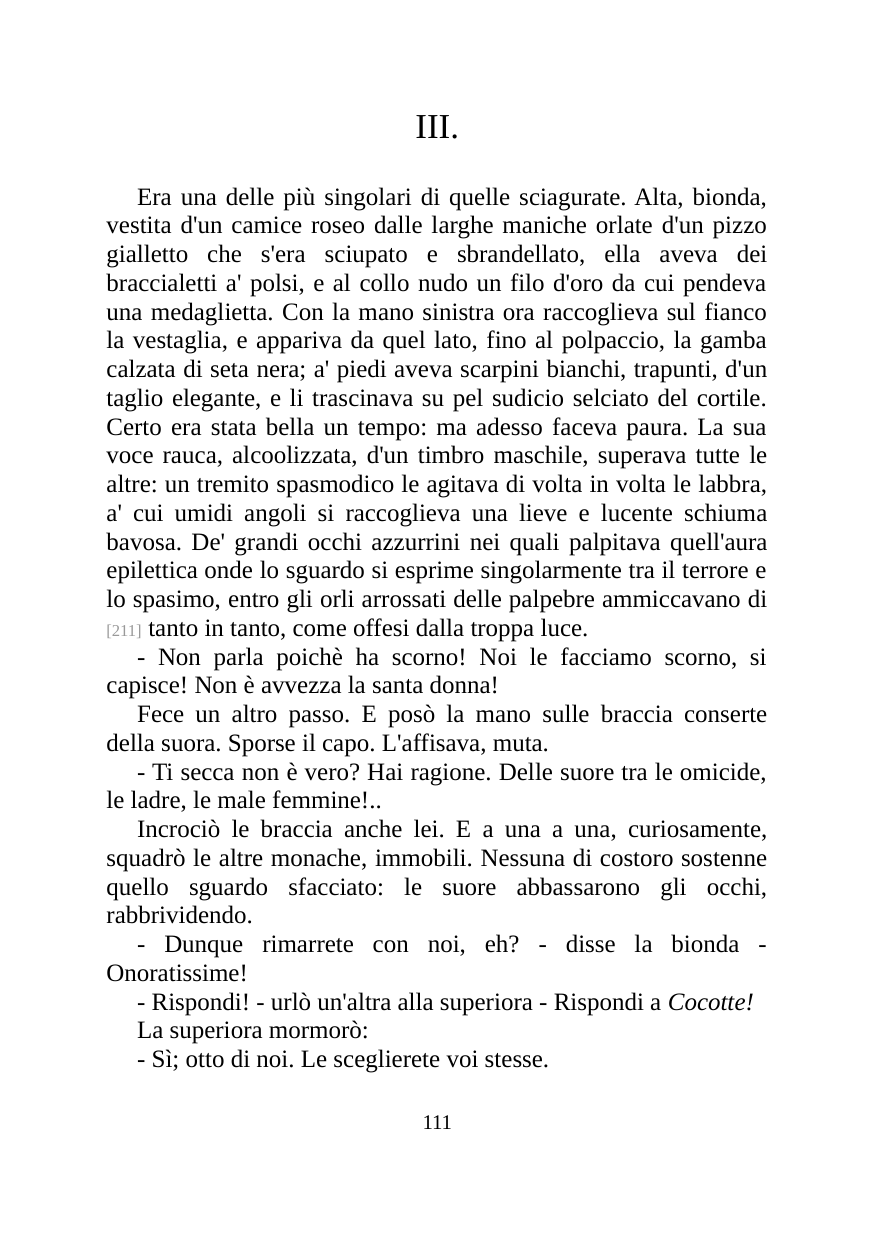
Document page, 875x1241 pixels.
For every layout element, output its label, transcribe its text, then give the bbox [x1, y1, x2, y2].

text Era una delle più singolari di quelle sciagurate. Alta, bionda, vestita d'un camice roseo dalle larghe maniche orlate d'un pizzo gialletto che s'era sciupato e sbrandellato, ella aveva dei braccialetti a' polsi, e al collo nudo un filo d'oro da cui pendeva una medaglietta. Con la mano sinistra ora raccoglieva sul fianco la vestaglia, e appariva da quel lato, fino al polpaccio, la gamba calzata di seta nera; a' piedi aveva scarpini bianchi, trapunti, d'un taglio elegante, e li trascinava su pel sudicio selciato del cortile. Certo era stata bella un tempo: ma adesso faceva paura. La sua voce rauca, alcoolizzata, d'un timbro maschile, superava tutte le altre: un tremito spasmodico le agitava di volta in volta le labbra, a' cui umidi angoli si raccoglieva una lieve e lucente schiuma bavosa. De' grandi occhi azzurrini nei quali palpitava quell'aura epilettica onde lo sguardo si esprime singolarmente tra il terrore e lo spasimo, entro gli orli arrossati delle palpebre ammiccavano di [211] tanto in tanto, come offesi dalla troppa luce. [106, 182, 768, 642]
text - Ti secca non è vero? Hai ragione. Delle suore tra le omicide, le ladre, le male femmine!.. [106, 757, 768, 814]
text - Non parla poichè ha scorno! Noi le facciamo scorno, si capisce! Non è avvezza la santa donna! [106, 642, 768, 699]
subtitle III. [106, 106, 768, 146]
text - Sì; otto di noi. Le sceglierete voi stesse. [106, 1044, 768, 1073]
text - Dunque rimarrete con noi, eh? - disse la bionda - Onoratissime! [106, 929, 768, 987]
text - Rispondi! - urlò un'altra alla superiora - Rispondi a Cocotte! [106, 987, 768, 1016]
text Incrociò le braccia anche lei. E a una a una, curiosamente, squadrò le altre monache, immobili. Nessuna di costoro sostenne quello sguardo sfacciato: le suore abbassarono gli occhi, rabbrividendo. [106, 814, 768, 929]
text Fece un altro passo. E posò la mano sulle braccia conserte della suora. Sporse il capo. L'affisava, muta. [106, 699, 768, 757]
text La superiora mormorò: [106, 1016, 768, 1044]
